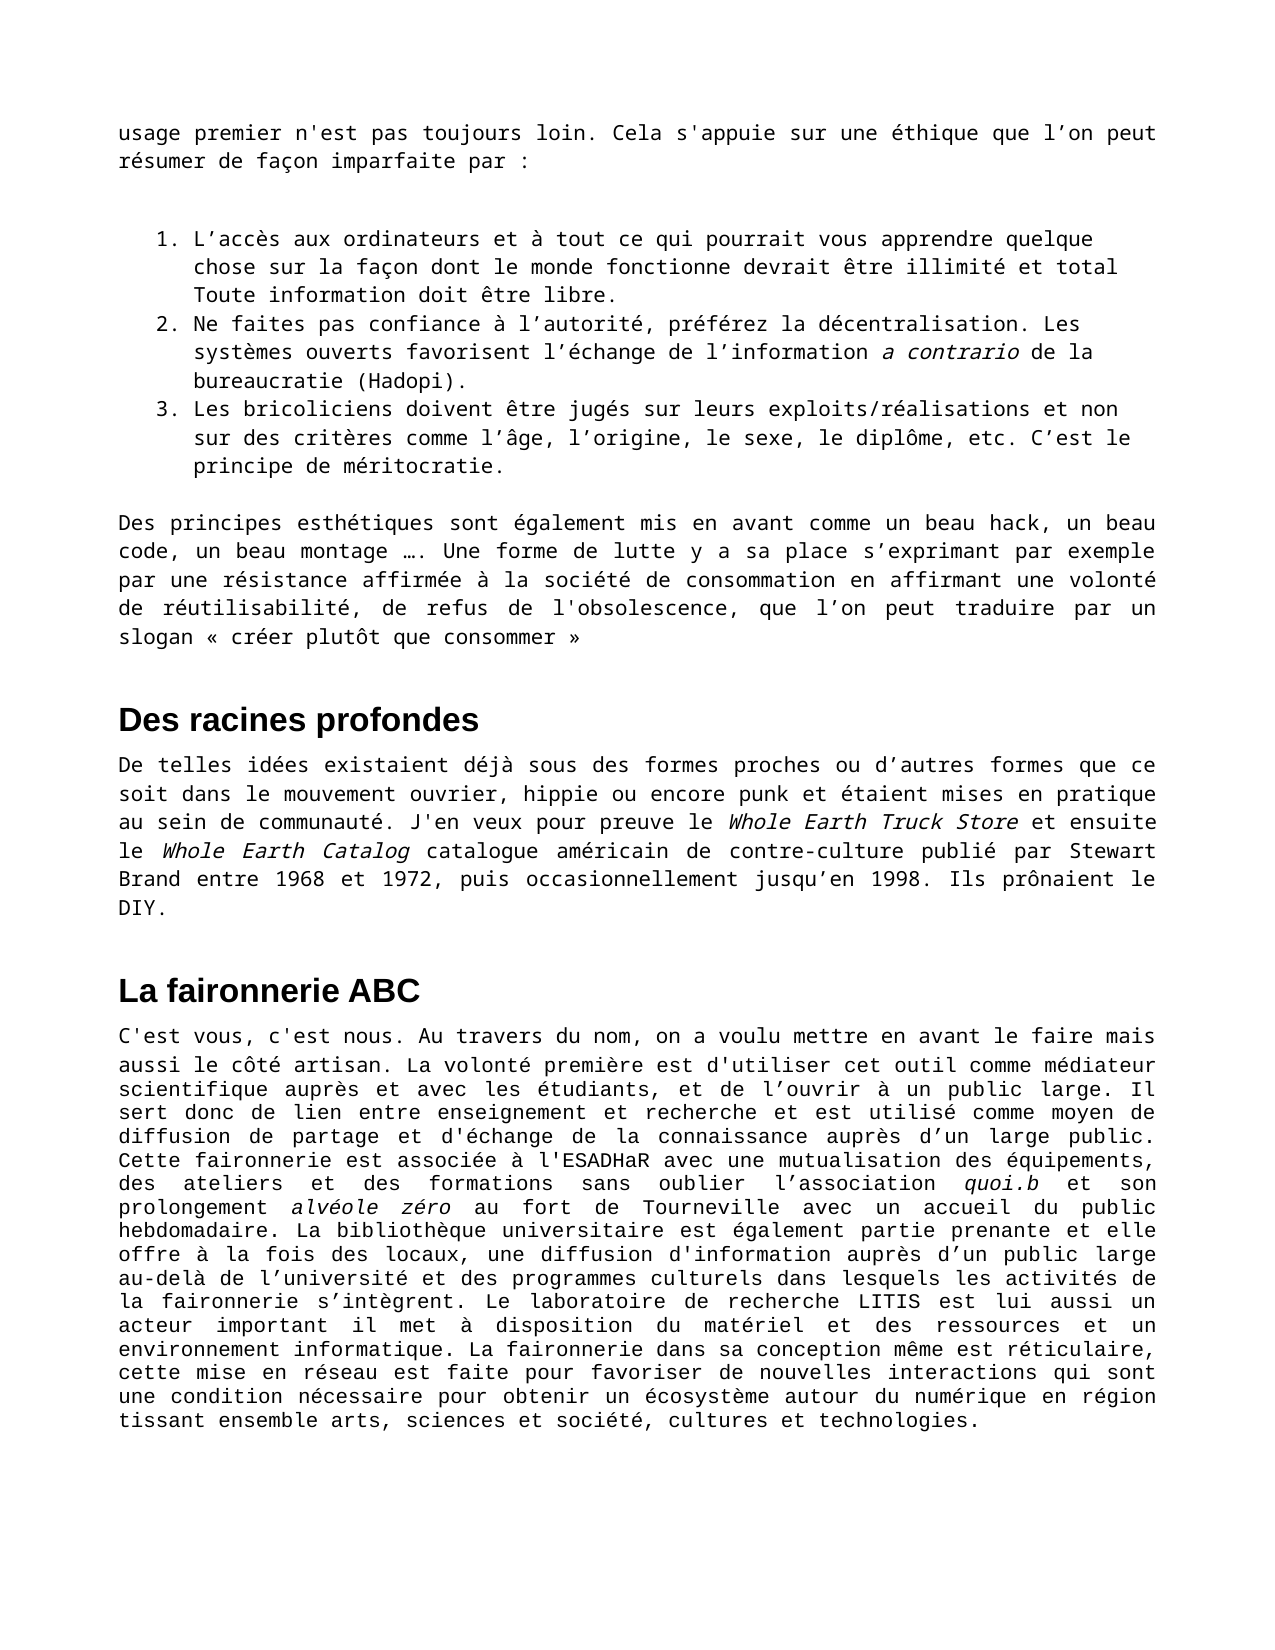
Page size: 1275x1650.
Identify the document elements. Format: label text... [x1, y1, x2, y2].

list Les bricoliciens doivent être jugés sur leurs exploits/réalisations et non sur des critères comme l’âge, l’origine, le sexe, le diplôme, etc. C’est le principe de méritocratie. [156, 394, 1157, 479]
text C'est vous, c'est nous. Au travers du nom, on a voulu mettre en avant le faire mais aussi le côté artisan. La volonté première est d'utiliser cet outil comme médiateur scientifique auprès et avec les étudiants, et de l’ouvrir à un public large. Il sert donc de lien entre enseignement et recherche et est utilisé comme moyen de diffusion de partage et d'échange de la connaissance auprès d’un large public. Cette faironnerie est associée à l'ESADHaR avec une mutualisation des équipements, des ateliers et des formations sans oublier l’association quoi.b et son prolongement alvéole zéro au fort de Tourneville avec un accueil du public hebdomadaire. La bibliothèque universitaire est également partie prenante et elle offre à la fois des locaux, une diffusion d'information auprès d’un public large au-delà de l’université et des programmes culturels dans lesquels les activités de la faironnerie s’intègrent. Le laboratoire de recherche LITIS est lui aussi un acteur important il met à disposition du matériel et des ressources et un environnement informatique. La faironnerie dans sa conception même est réticulaire, cette mise en réseau est faite pour favoriser de nouvelles interactions qui sont une condition nécessaire pour obtenir un écosystème autour du numérique en région tissant ensemble arts, sciences et société, cultures et technologies. [118, 1022, 1157, 1433]
list Ne faites pas confiance à l’autorité, préférez la décentralisation. Les systèmes ouverts favorisent l’échange de l’information a contrario de la bureaucratie (Hadopi). [156, 309, 1157, 394]
subtitle La faironnerie ABC [118, 971, 1157, 1009]
text Des principes esthétiques sont également mis en avant comme un beau hack, un beau code, un beau montage …. Une forme de lutte y a sa place s’exprimant par exemple par une résistance affirmée à la société de consommation en affirmant une volonté de réutilisabilité, de refus de l'obsolescence, que l’on peut traduire par un slogan « créer plutôt que consommer » [118, 508, 1157, 650]
list L’accès aux ordinateurs et à tout ce qui pourrait vous apprendre quelque chose sur la façon dont le monde fonctionne devrait être illimité et total Toute information doit être libre. [156, 224, 1157, 309]
subtitle Des racines profondes [118, 699, 1157, 738]
text De telles idées existaient déjà sous des formes proches ou d’autres formes que ce soit dans le mouvement ouvrier, hippie ou encore punk et étaient mises en pratique au sein de communauté. J'en veux pour preuve le Whole Earth Truck Store et ensuite le Whole Earth Catalog catalogue américain de contre-culture publié par Stewart Brand entre 1968 et 1972, puis occasionnellement jusqu’en 1998. Ils prônaient le DIY. [118, 751, 1157, 921]
text usage premier n'est pas toujours loin. Cela s'appuie sur une éthique que l’on peut résumer de façon imparfaite par : [118, 118, 1157, 175]
